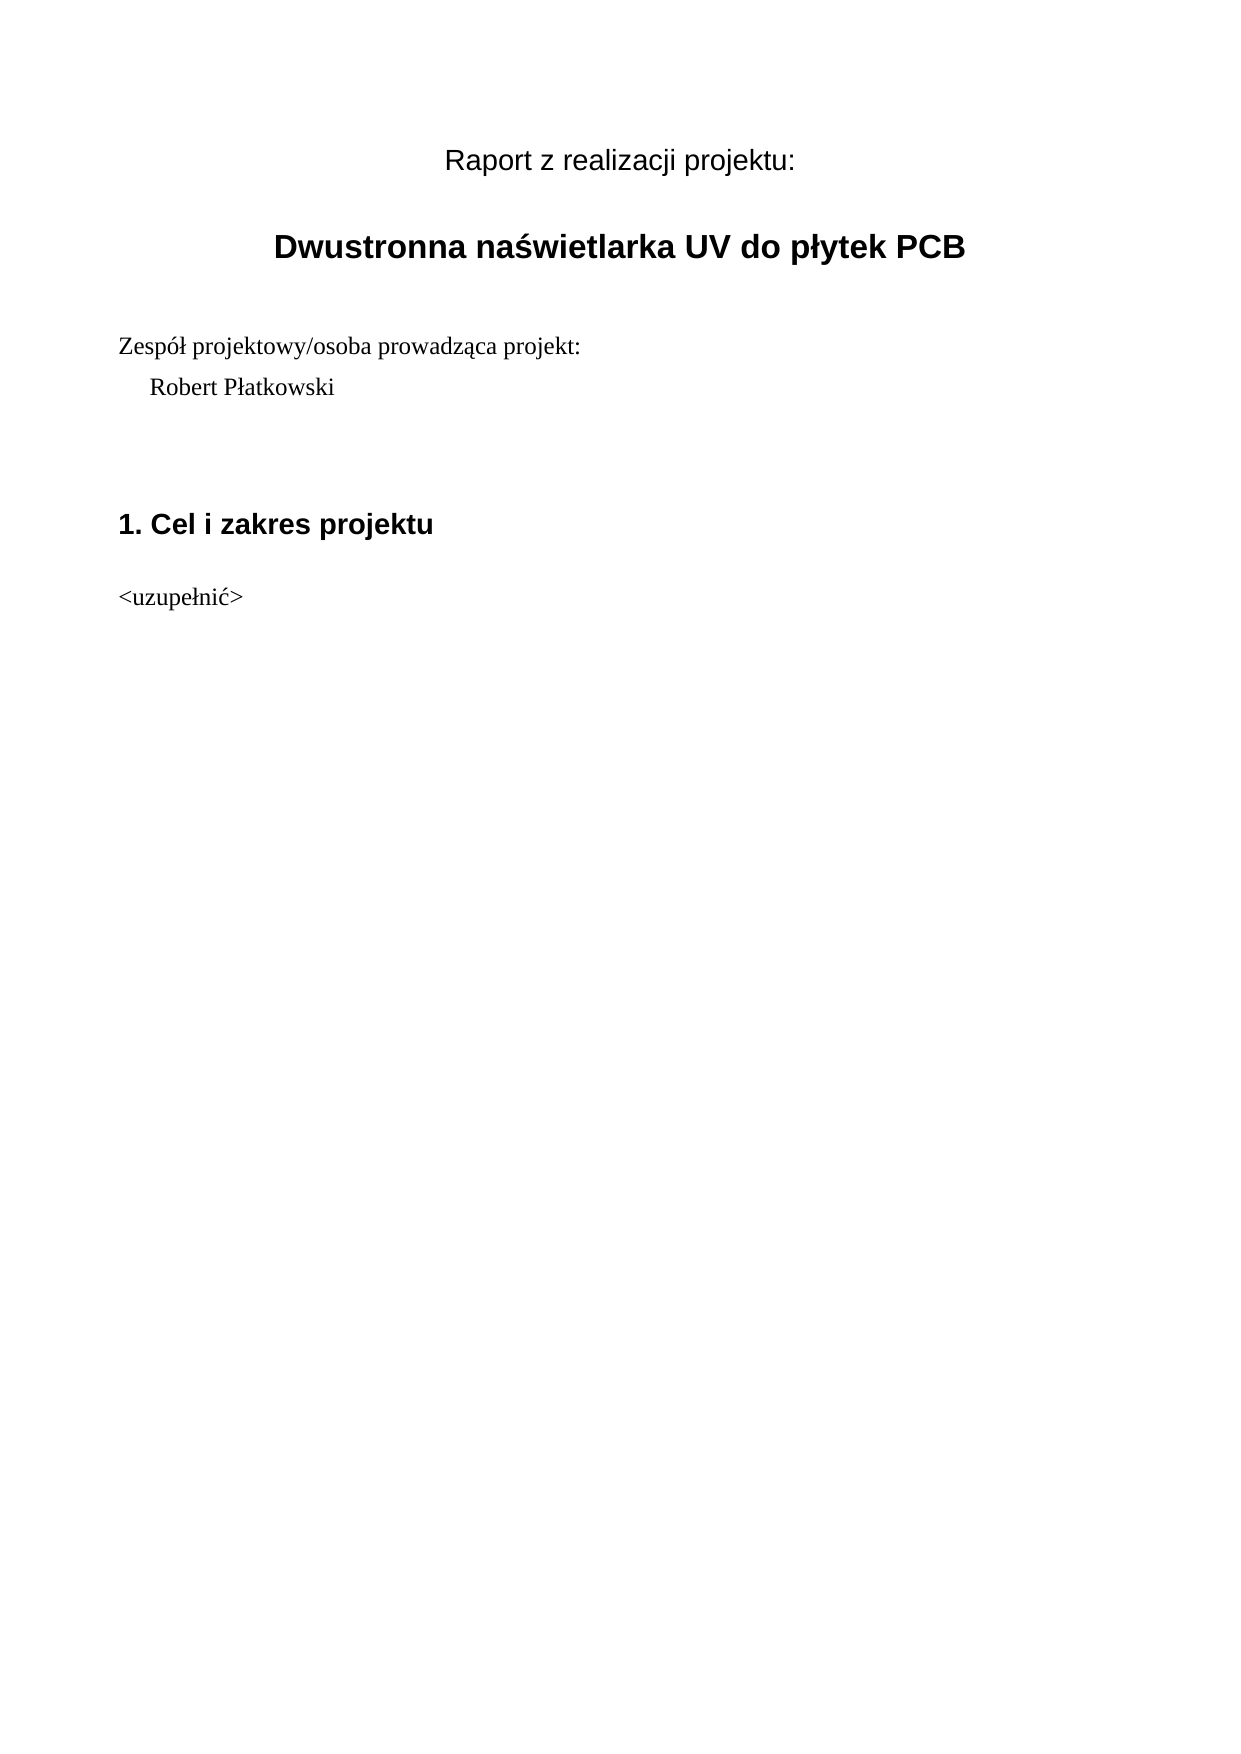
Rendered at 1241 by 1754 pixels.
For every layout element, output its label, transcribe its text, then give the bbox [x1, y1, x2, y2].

subtitle Raport z realizacji projektu: [118, 143, 1122, 177]
text Zespół projektowy/osoba prowadząca projekt: [118, 331, 1122, 360]
text Dwustronna naświetlarka UV do płytek PCB [118, 227, 1122, 266]
subtitle 1. Cel i zakres projektu [118, 507, 1122, 541]
text Robert Płatkowski [149, 372, 1122, 401]
text <uzupełnić> [118, 582, 1122, 611]
